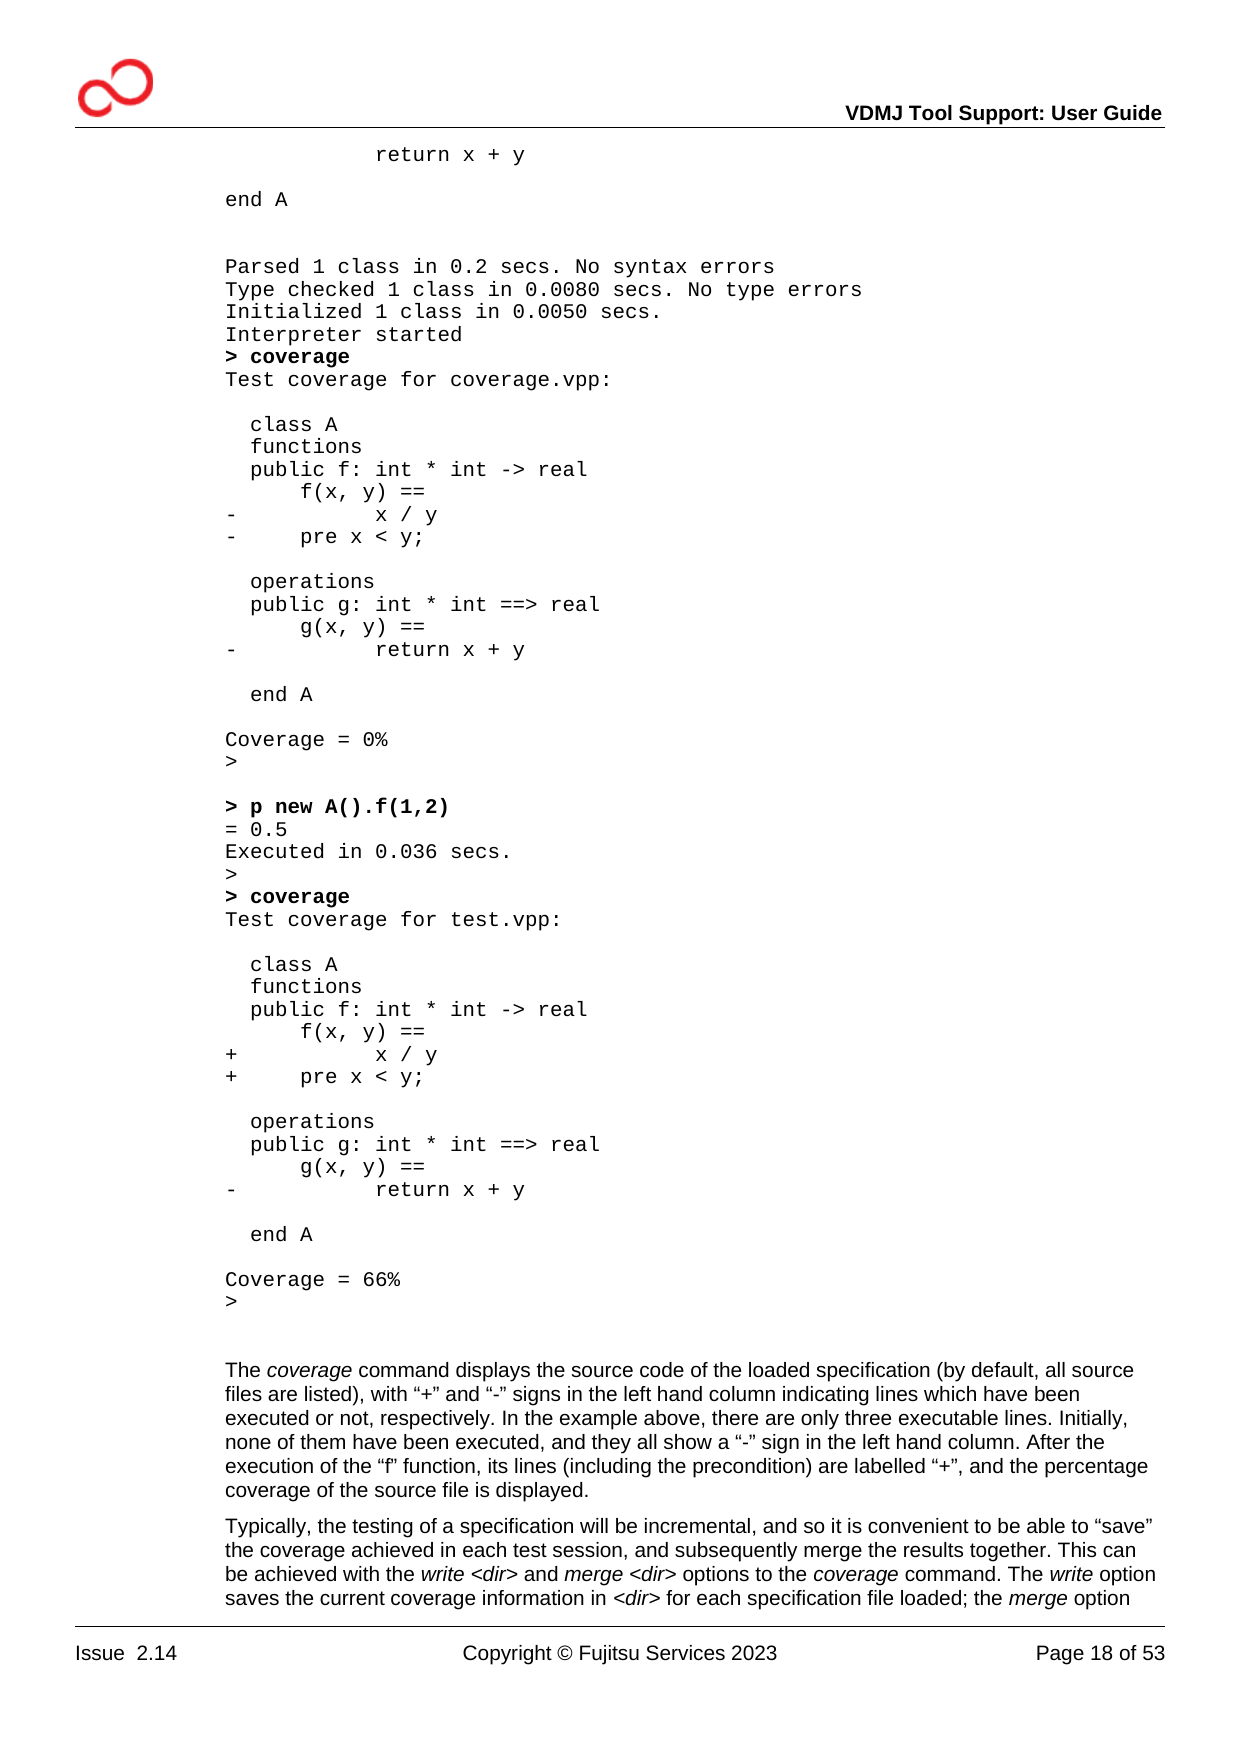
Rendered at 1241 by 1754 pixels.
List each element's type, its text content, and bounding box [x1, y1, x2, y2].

text + pre x < y; [225, 1066, 1165, 1088]
text f(x, y) == [225, 481, 1165, 503]
text g(x, y) == [225, 1156, 1165, 1178]
text The coverage command displays the source code of the loaded specification (by default, all source files are listed), with “+” and “-” signs in the left hand column indicating lines which have been executed or not, respectively. In the example above, there are only three executable lines. Initially, none of them have been executed, and they all show a “-” sign in the left hand column. After the execution of the “f” function, its lines (including the precondition) are labelled “+”, and the percentage coverage of the source file is displayed. [225, 1358, 1165, 1502]
text > [225, 863, 1165, 886]
text f(x, y) == [225, 1021, 1165, 1043]
text operations [225, 1111, 1165, 1133]
text = 0.5 [225, 818, 1165, 841]
text Initialized 1 class in 0.0050 secs. [225, 301, 1165, 323]
text operations [225, 571, 1165, 593]
text functions [225, 976, 1165, 998]
text - x / y [225, 503, 1165, 526]
text end A [225, 1223, 1165, 1246]
text Coverage = 0% [225, 728, 1165, 751]
text public g: int * int ==> real [225, 593, 1165, 616]
text end A [225, 188, 1165, 211]
text public g: int * int ==> real [225, 1133, 1165, 1156]
text Type checked 1 class in 0.0080 secs. No type errors [225, 278, 1165, 301]
text - return x + y [225, 638, 1165, 661]
text > [225, 1291, 1165, 1313]
text g(x, y) == [225, 616, 1165, 638]
text > [225, 751, 1165, 773]
text Parsed 1 class in 0.2 secs. No syntax errors [225, 256, 1165, 278]
text public f: int * int -> real [225, 998, 1165, 1021]
text > p new A().f(1,2) [225, 796, 1165, 818]
text Executed in 0.036 secs. [225, 841, 1165, 863]
text public f: int * int -> real [225, 458, 1165, 481]
text return x + y [225, 143, 1165, 166]
text Test coverage for test.vpp: [225, 908, 1165, 931]
text > coverage [225, 886, 1165, 908]
text Typically, the testing of a specification will be incremental, and so it is convenient to be able to “save” the coverage achieved in each test session, and subsequently merge the results together. This can be achieved with the write <dir> and merge <dir> options to the coverage command. The write option saves the current coverage information in <dir> for each specification file loaded; the merge option [225, 1515, 1165, 1611]
text > coverage [225, 346, 1165, 368]
text functions [225, 436, 1165, 458]
text Test coverage for coverage.vpp: [225, 368, 1165, 391]
text Interpreter started [225, 323, 1165, 346]
text - pre x < y; [225, 526, 1165, 548]
text end A [225, 683, 1165, 706]
text class A [225, 413, 1165, 436]
picture [78, 52, 153, 127]
text - return x + y [225, 1178, 1165, 1201]
text class A [225, 953, 1165, 976]
text + x / y [225, 1043, 1165, 1066]
text Coverage = 66% [225, 1268, 1165, 1291]
